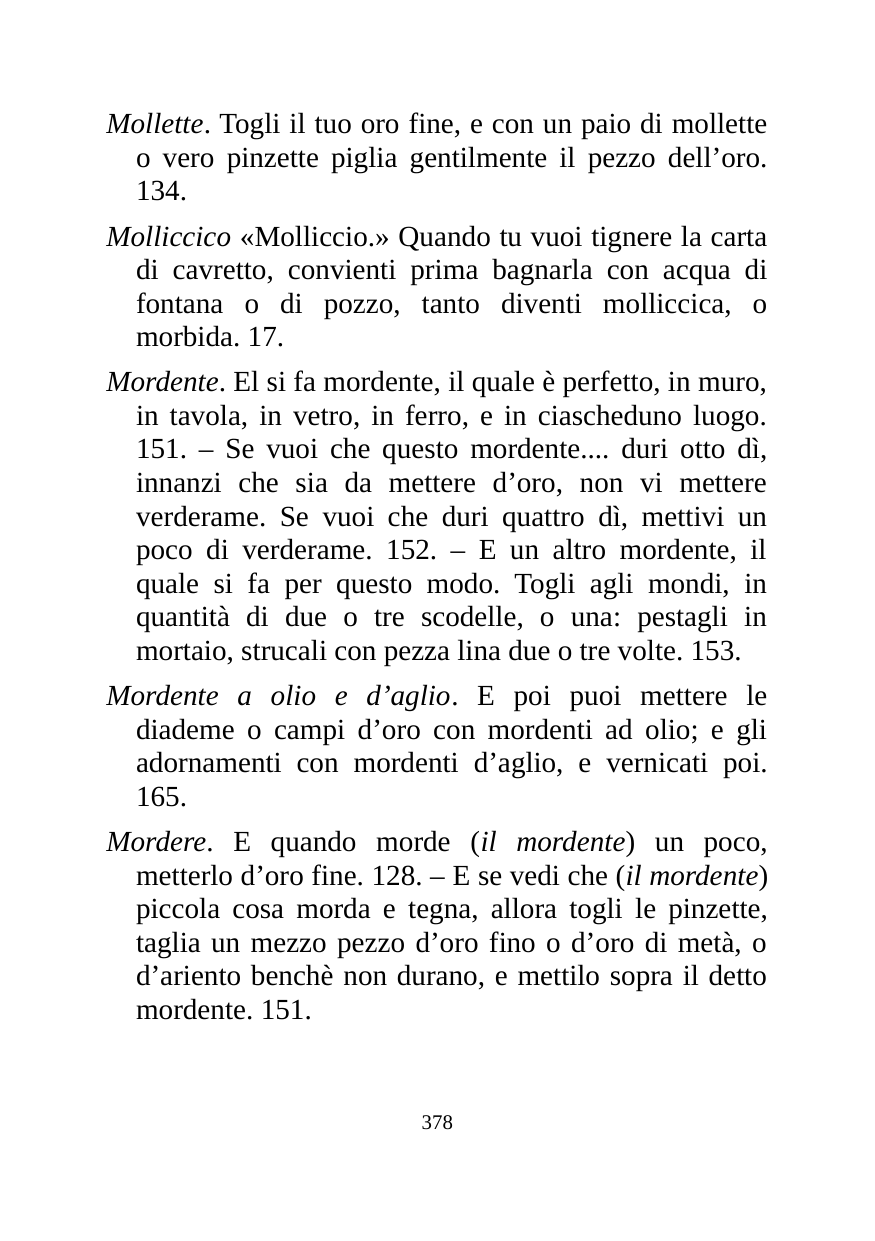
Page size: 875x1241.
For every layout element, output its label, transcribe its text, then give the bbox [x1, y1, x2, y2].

text Mordente a olio e d’aglio. E poi puoi mettere le diademe o campi d’oro con mordenti ad olio; e gli adornamenti con mordenti d’aglio, e vernicati poi. 165. [106, 678, 768, 812]
text Mordente. El si fa mordente, il quale è perfetto, in muro, in tavola, in vetro, in ferro, e in ciascheduno luogo. 151. – Se vuoi che questo mordente.... duri otto dì, innanzi che sia da mettere d’oro, non vi mettere verderame. Se vuoi che duri quattro dì, mettivi un poco di verderame. 152. – E un altro mordente, il quale si fa per questo modo. Togli agli mondi, in quantità di due o tre scodelle, o una: pestagli in mortaio, strucali con pezza lina due o tre volte. 153. [106, 364, 768, 666]
text Molliccico «Molliccio.» Quando tu vuoi tignere la carta di cavretto, convienti prima bagnarla con acqua di fontana o di pozzo, tanto diventi molliccica, o morbida. 17. [106, 219, 768, 353]
text Mordere. E quando morde (il mordente) un poco, metterlo d’oro fine. 128. – E se vedi che (il mordente) piccola cosa morda e tegna, allora togli le pinzette, taglia un mezzo pezzo d’oro fino o d’oro di metà, o d’ariento benchè non durano, e mettilo sopra il detto mordente. 151. [106, 824, 768, 1025]
text Mollette. Togli il tuo oro fine, e con un paio di mollette o vero pinzette piglia gentilmente il pezzo dell’oro. 134. [106, 106, 768, 207]
